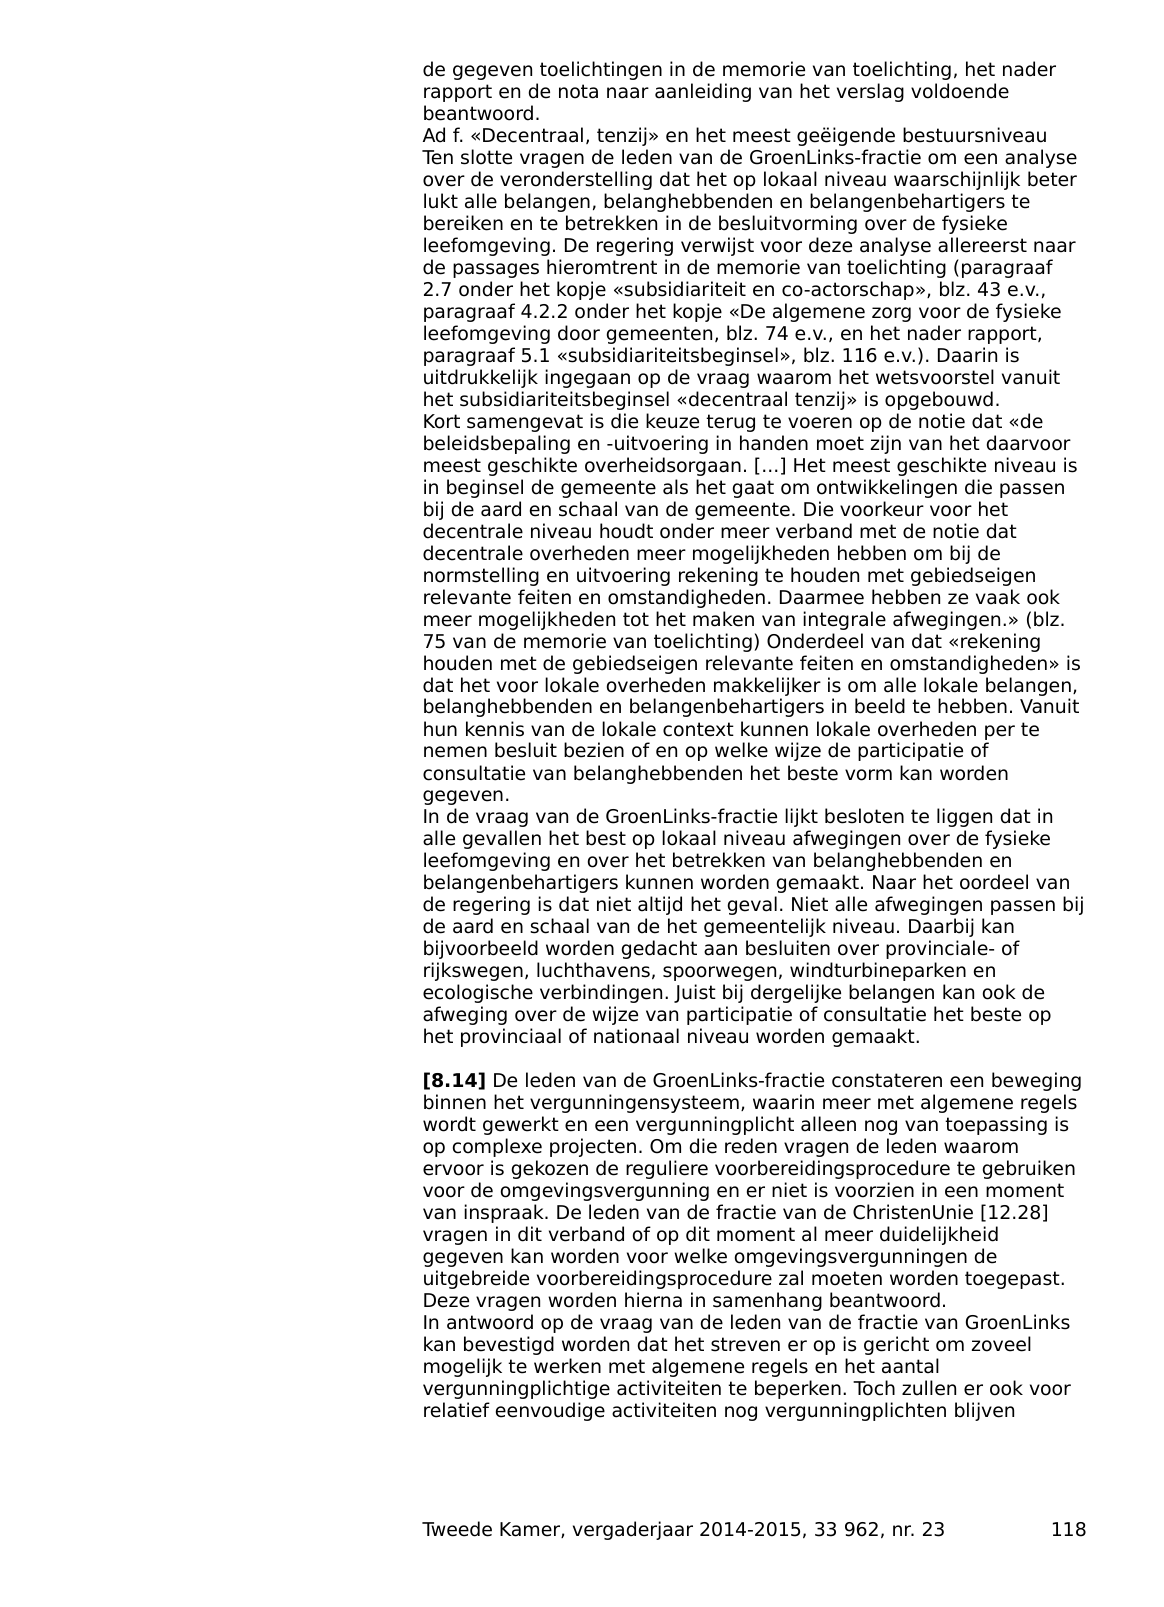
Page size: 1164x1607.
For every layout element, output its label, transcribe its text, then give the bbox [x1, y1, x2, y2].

text In de vraag van de GroenLinks-fractie lijkt besloten te liggen dat in alle gevallen het best op lokaal niveau afwegingen over de fysieke leefomgeving en over het betrekken van belanghebbenden en belangenbehartigers kunnen worden gemaakt. Naar het oordeel van de regering is dat niet altijd het geval. Niet alle afwegingen passen bij de aard en schaal van de het gemeentelijk niveau. Daarbij kan bijvoorbeeld worden gedacht aan besluiten over provinciale- of rijkswegen, luchthavens, spoorwegen, windturbineparken en ecologische verbindingen. Juist bij dergelijke belangen kan ook de afweging over de wijze van participatie of consultatie het beste op het provinciaal of nationaal niveau worden gemaakt. [422, 806, 1087, 1048]
text de gegeven toelichtingen in de memorie van toelichting, het nader rapport en de nota naar aanleiding van het verslag voldoende beantwoord. [422, 59, 1087, 125]
text Ten slotte vragen de leden van de GroenLinks-fractie om een analyse over de veronderstelling dat het op lokaal niveau waarschijnlijk beter lukt alle belangen, belanghebbenden en belangenbehartigers te bereiken en te betrekken in de besluitvorming over de fysieke leefomgeving. De regering verwijst voor deze analyse allereerst naar de passages hieromtrent in de memorie van toelichting (paragraaf 2.7 onder het kopje «subsidiariteit en co-actorschap», blz. 43 e.v., paragraaf 4.2.2 onder het kopje «De algemene zorg voor de fysieke leefomgeving door gemeenten, blz. 74 e.v., en het nader rapport, paragraaf 5.1 «subsidiariteitsbeginsel», blz. 116 e.v.). Daarin is uitdrukkelijk ingegaan op de vraag waarom het wetsvoorstel vanuit het subsidiariteitsbeginsel «decentraal tenzij» is opgebouwd. [422, 147, 1087, 411]
text Kort samengevat is die keuze terug te voeren op de notie dat «de beleidsbepaling en -uitvoering in handen moet zijn van het daarvoor meest geschikte overheidsorgaan. [...] Het meest geschikte niveau is in beginsel de gemeente als het gaat om ontwikkelingen die passen bij de aard en schaal van de gemeente. Die voorkeur voor het decentrale niveau houdt onder meer verband met de notie dat decentrale overheden meer mogelijkheden hebben om bij de normstelling en uitvoering rekening te houden met gebiedseigen relevante feiten en omstandigheden. Daarmee hebben ze vaak ook meer mogelijkheden tot het maken van integrale afwegingen.» (blz. 75 van de memorie van toelichting) Onderdeel van dat «rekening houden met de gebiedseigen relevante feiten en omstandigheden» is dat het voor lokale overheden makkelijker is om alle lokale belangen, belanghebbenden en belangenbehartigers in beeld te hebben. Vanuit hun kennis van de lokale context kunnen lokale overheden per te nemen besluit bezien of en op welke wijze de participatie of consultatie van belanghebbenden het beste vorm kan worden gegeven. [422, 411, 1087, 806]
text Ad f. «Decentraal, tenzij» en het meest geëigende bestuursniveau [422, 125, 1087, 147]
text [8.14] De leden van de GroenLinks-fractie constateren een beweging binnen het vergunningensysteem, waarin meer met algemene regels wordt gewerkt en een vergunningplicht alleen nog van toepassing is op complexe projecten. Om die reden vragen de leden waarom ervoor is gekozen de reguliere voorbereidingsprocedure te gebruiken voor de omgevingsvergunning en er niet is voorzien in een moment van inspraak. De leden van de fractie van de ChristenUnie [12.28] vragen in dit verband of op dit moment al meer duidelijkheid gegeven kan worden voor welke omgevingsvergunningen de uitgebreide voorbereidingsprocedure zal moeten worden toegepast. Deze vragen worden hierna in samenhang beantwoord. [422, 1070, 1087, 1312]
text In antwoord op de vraag van de leden van de fractie van GroenLinks kan bevestigd worden dat het streven er op is gericht om zoveel mogelijk te werken met algemene regels en het aantal vergunningplichtige activiteiten te beperken. Toch zullen er ook voor relatief eenvoudige activiteiten nog vergunningplichten blijven [422, 1312, 1087, 1422]
